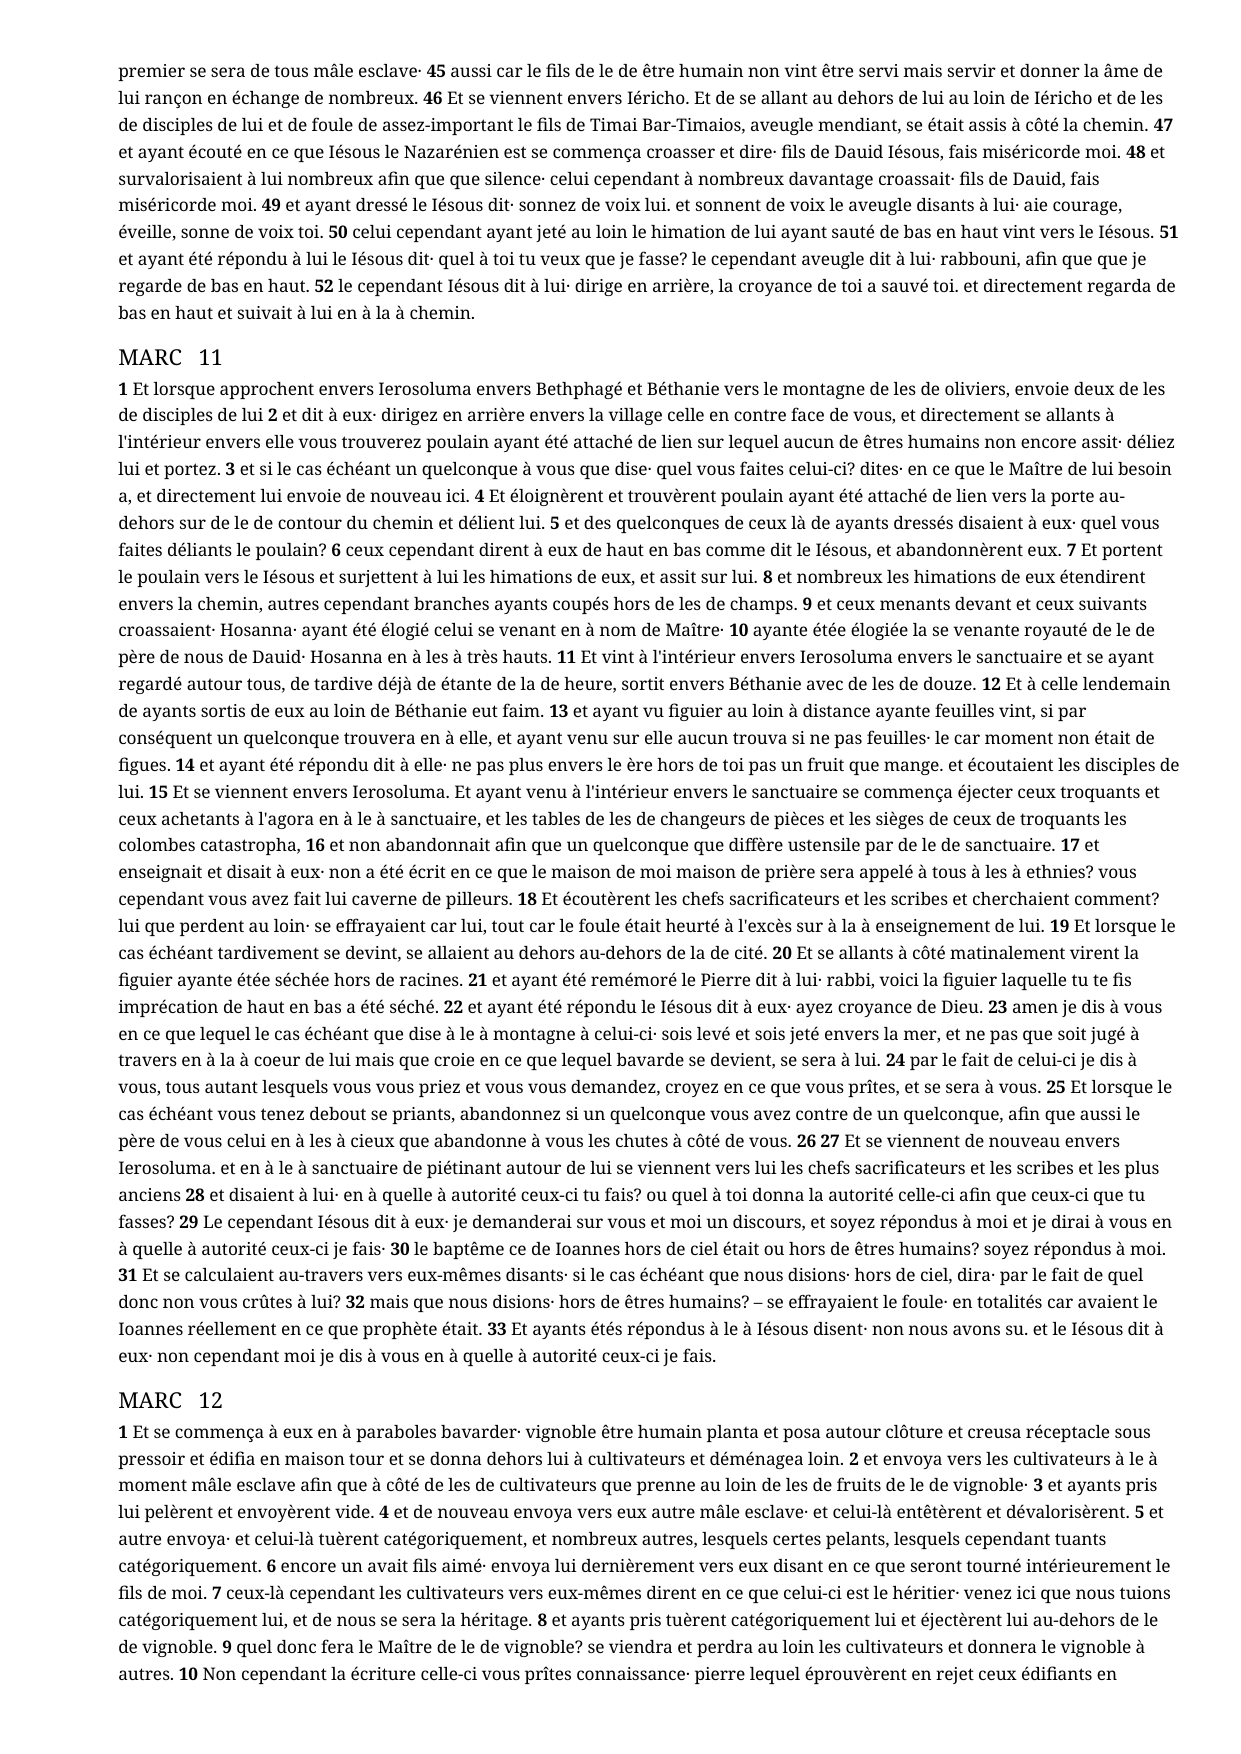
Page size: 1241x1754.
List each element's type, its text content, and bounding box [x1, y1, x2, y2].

text 1 Et se commença à eux en à paraboles bavarder· vignoble être humain planta et posa autour clôture et creusa réceptacle sous pressoir et édifia en maison tour et se donna dehors lui à cultivateurs et déménagea loin. 2 et envoya vers les cultivateurs à le à moment mâle esclave afin que à côté de les de cultivateurs que prenne au loin de les de fruits de le de vignoble· 3 et ayants pris lui pelèrent et envoyèrent vide. 4 et de nouveau envoya vers eux autre mâle esclave· et celui-là entêtèrent et dévalorisèrent. 5 et autre envoya· et celui-là tuèrent catégoriquement, et nombreux autres, lesquels certes pelants, lesquels cependant tuants catégoriquement. 6 encore un avait fils aimé· envoya lui dernièrement vers eux disant en ce que seront tourné intérieurement le fils de moi. 7 ceux-là cependant les cultivateurs vers eux-mêmes dirent en ce que celui-ci est le héritier· venez ici que nous tuions catégoriquement lui, et de nous se sera la héritage. 8 et ayants pris tuèrent catégoriquement lui et éjectèrent lui au-dehors de le de vignoble. 9 quel donc fera le Maître de le de vignoble? se viendra et perdra au loin les cultivateurs et donnera le vignoble à autres. 10 Non cependant la écriture celle-ci vous prîtes connaissance· pierre lequel éprouvèrent en rejet ceux édifiants en [118, 1420, 1181, 1685]
text premier se sera de tous mâle esclave· 45 aussi car le fils de le de être humain non vint être servi mais servir et donner la âme de lui rançon en échange de nombreux. 46 Et se viennent envers Iéricho. Et de se allant au dehors de lui au loin de Iéricho et de les de disciples de lui et de foule de assez-important le fils de Timai Bar-Timaios, aveugle mendiant, se était assis à côté la chemin. 47 et ayant écouté en ce que Iésous le Nazarénien est se commença croasser et dire· fils de Dauid Iésous, fais miséricorde moi. 48 et survalorisaient à lui nombreux afin que que silence· celui cependant à nombreux davantage croassait· fils de Dauid, fais miséricorde moi. 49 et ayant dressé le Iésous dit· sonnez de voix lui. et sonnent de voix le aveugle disants à lui· aie courage, éveille, sonne de voix toi. 50 celui cependant ayant jeté au loin le himation de lui ayant sauté de bas en haut vint vers le Iésous. 51 et ayant été répondu à lui le Iésous dit· quel à toi tu veux que je fasse? le cependant aveugle dit à lui· rabbouni, afin que que je regarde de bas en haut. 52 le cependant Iésous dit à lui· dirige en arrière, la croyance de toi a sauvé toi. et directement regarda de bas en haut et suivait à lui en à la à chemin. [118, 59, 1181, 324]
text MARC 12 [118, 1386, 1181, 1415]
text MARC 11 [118, 342, 1181, 372]
text 1 Et lorsque approchent envers Ierosoluma envers Bethphagé et Béthanie vers le montagne de les de oliviers, envoie deux de les de disciples de lui 2 et dit à eux· dirigez en arrière envers la village celle en contre face de vous, et directement se allants à l'intérieur envers elle vous trouverez poulain ayant été attaché de lien sur lequel aucun de êtres humains non encore assit· déliez lui et portez. 3 et si le cas échéant un quelconque à vous que dise· quel vous faites celui-ci? dites· en ce que le Maître de lui besoin a, et directement lui envoie de nouveau ici. 4 Et éloignèrent et trouvèrent poulain ayant été attaché de lien vers la porte au-dehors sur de le de contour du chemin et délient lui. 5 et des quelconques de ceux là de ayants dressés disaient à eux· quel vous faites déliants le poulain? 6 ceux cependant dirent à eux de haut en bas comme dit le Iésous, et abandonnèrent eux. 7 Et portent le poulain vers le Iésous et surjettent à lui les himations de eux, et assit sur lui. 8 et nombreux les himations de eux étendirent envers la chemin, autres cependant branches ayants coupés hors de les de champs. 9 et ceux menants devant et ceux suivants croassaient· Hosanna· ayant été élogié celui se venant en à nom de Maître· 10 ayante étée élogiée la se venante royauté de le de père de nous de Dauid· Hosanna en à les à très hauts. 11 Et vint à l'intérieur envers Ierosoluma envers le sanctuaire et se ayant regardé autour tous, de tardive déjà de étante de la de heure, sortit envers Béthanie avec de les de douze. 12 Et à celle lendemain de ayants sortis de eux au loin de Béthanie eut faim. 13 et ayant vu figuier au loin à distance ayante feuilles vint, si par conséquent un quelconque trouvera en à elle, et ayant venu sur elle aucun trouva si ne pas feuilles· le car moment non était de figues. 14 et ayant été répondu dit à elle· ne pas plus envers le ère hors de toi pas un fruit que mange. et écoutaient les disciples de lui. 15 Et se viennent envers Ierosoluma. Et ayant venu à l'intérieur envers le sanctuaire se commença éjecter ceux troquants et ceux achetants à l'agora en à le à sanctuaire, et les tables de les de changeurs de pièces et les sièges de ceux de troquants les colombes catastropha, 16 et non abandonnait afin que un quelconque que diffère ustensile par de le de sanctuaire. 17 et enseignait et disait à eux· non a été écrit en ce que le maison de moi maison de prière sera appelé à tous à les à ethnies? vous cependant vous avez fait lui caverne de pilleurs. 18 Et écoutèrent les chefs sacrificateurs et les scribes et cherchaient comment? lui que perdent au loin· se effrayaient car lui, tout car le foule était heurté à l'excès sur à la à enseignement de lui. 19 Et lorsque le cas échéant tardivement se devint, se allaient au dehors au-dehors de la de cité. 20 Et se allants à côté matinalement virent la figuier ayante étée séchée hors de racines. 21 et ayant été remémoré le Pierre dit à lui· rabbi, voici la figuier laquelle tu te fis imprécation de haut en bas a été séché. 22 et ayant été répondu le Iésous dit à eux· ayez croyance de Dieu. 23 amen je dis à vous en ce que lequel le cas échéant que dise à le à montagne à celui-ci· sois levé et sois jeté envers la mer, et ne pas que soit jugé à travers en à la à coeur de lui mais que croie en ce que lequel bavarde se devient, se sera à lui. 24 par le fait de celui-ci je dis à vous, tous autant lesquels vous vous priez et vous vous demandez, croyez en ce que vous prîtes, et se sera à vous. 25 Et lorsque le cas échéant vous tenez debout se priants, abandonnez si un quelconque vous avez contre de un quelconque, afin que aussi le père de vous celui en à les à cieux que abandonne à vous les chutes à côté de vous. 26 27 Et se viennent de nouveau envers Ierosoluma. et en à le à sanctuaire de piétinant autour de lui se viennent vers lui les chefs sacrificateurs et les scribes et les plus anciens 28 et disaient à lui· en à quelle à autorité ceux-ci tu fais? ou quel à toi donna la autorité celle-ci afin que ceux-ci que tu fasses? 29 Le cependant Iésous dit à eux· je demanderai sur vous et moi un discours, et soyez répondus à moi et je dirai à vous en à quelle à autorité ceux-ci je fais· 30 le baptême ce de Ioannes hors de ciel était ou hors de êtres humains? soyez répondus à moi. 31 Et se calculaient au-travers vers eux-mêmes disants· si le cas échéant que nous disions· hors de ciel, dira· par le fait de quel donc non vous crûtes à lui? 32 mais que nous disions· hors de êtres humains? – se effrayaient le foule· en totalités car avaient le Ioannes réellement en ce que prophète était. 33 Et ayants étés répondus à le à Iésous disent· non nous avons su. et le Iésous dit à eux· non cependant moi je dis à vous en à quelle à autorité ceux-ci je fais. [118, 377, 1181, 1367]
